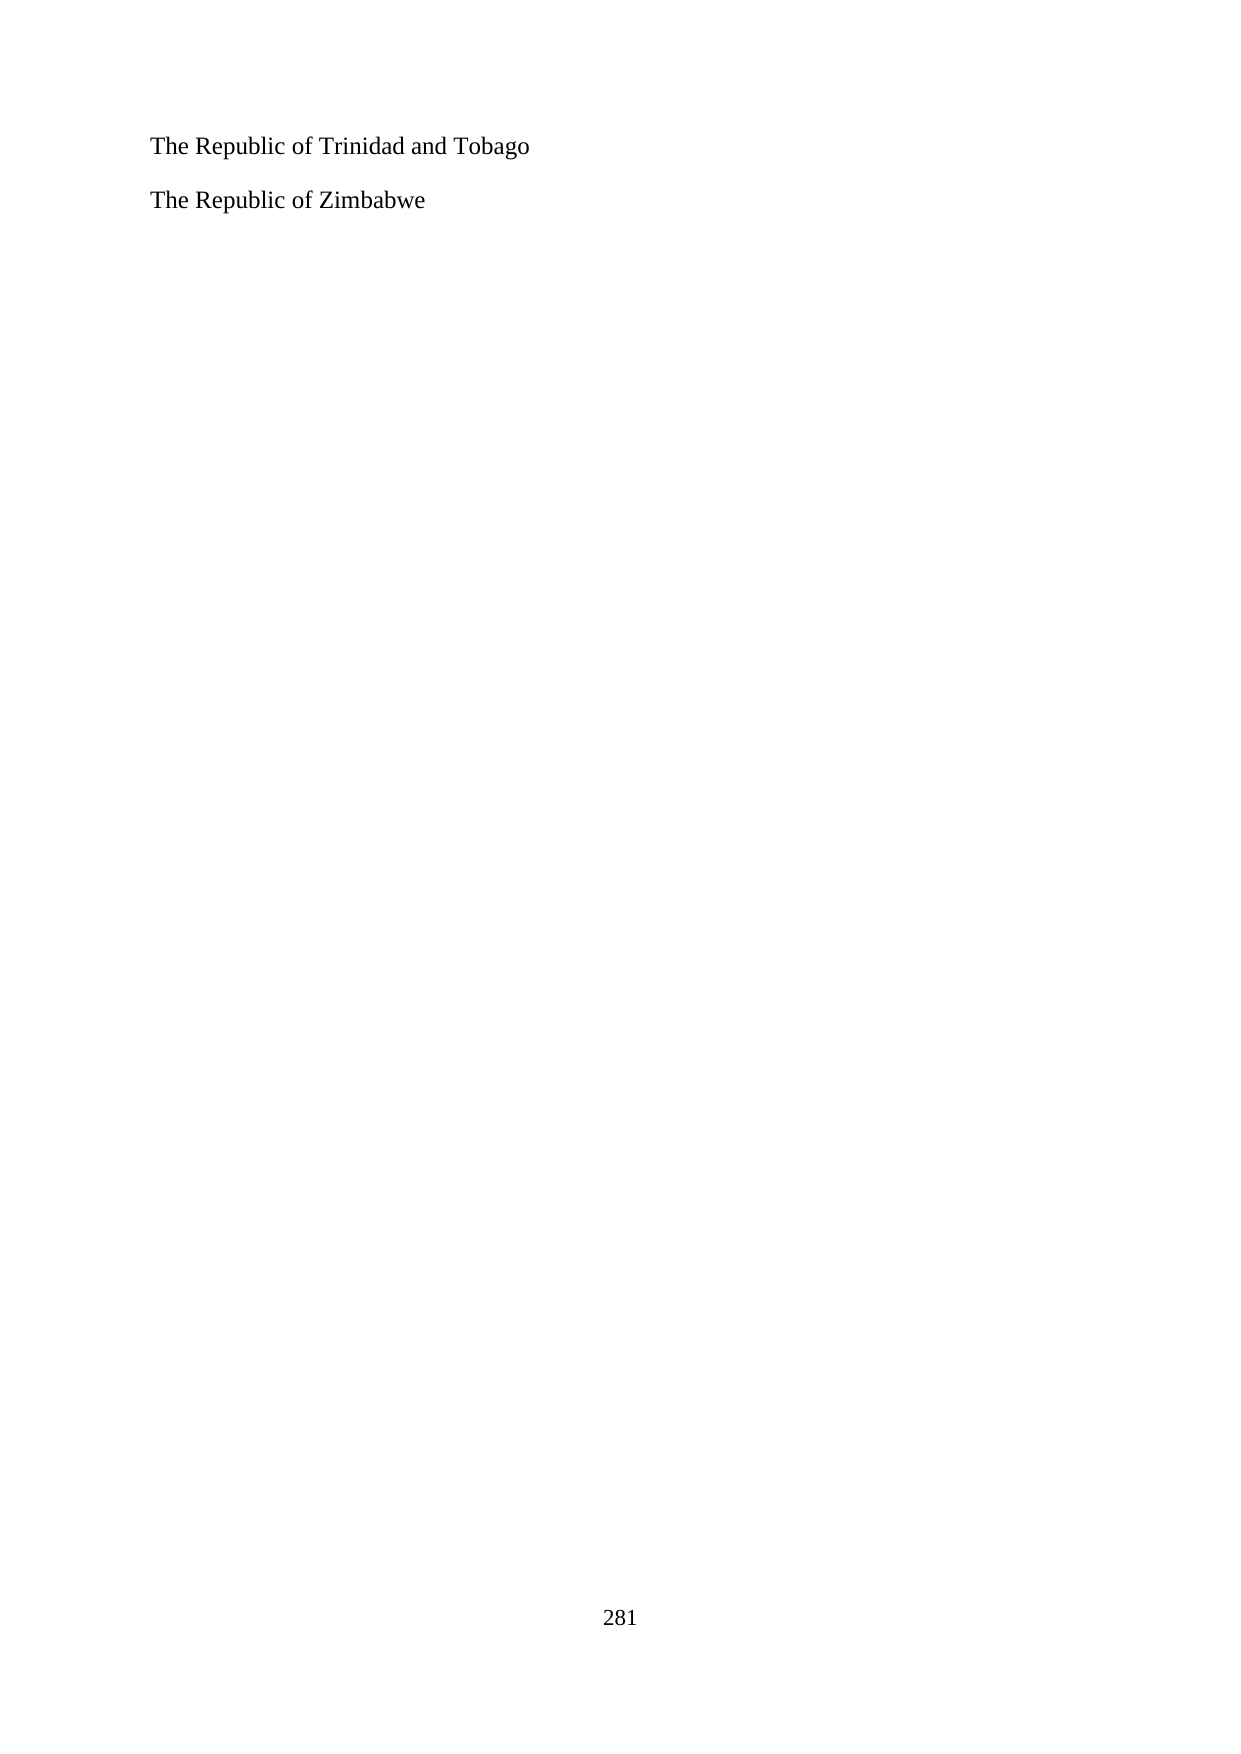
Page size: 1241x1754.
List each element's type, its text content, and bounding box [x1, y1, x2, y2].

text The Republic of Trinidad and Tobago [150, 131, 1090, 160]
text The Republic of Zimbabwe [150, 185, 1090, 214]
